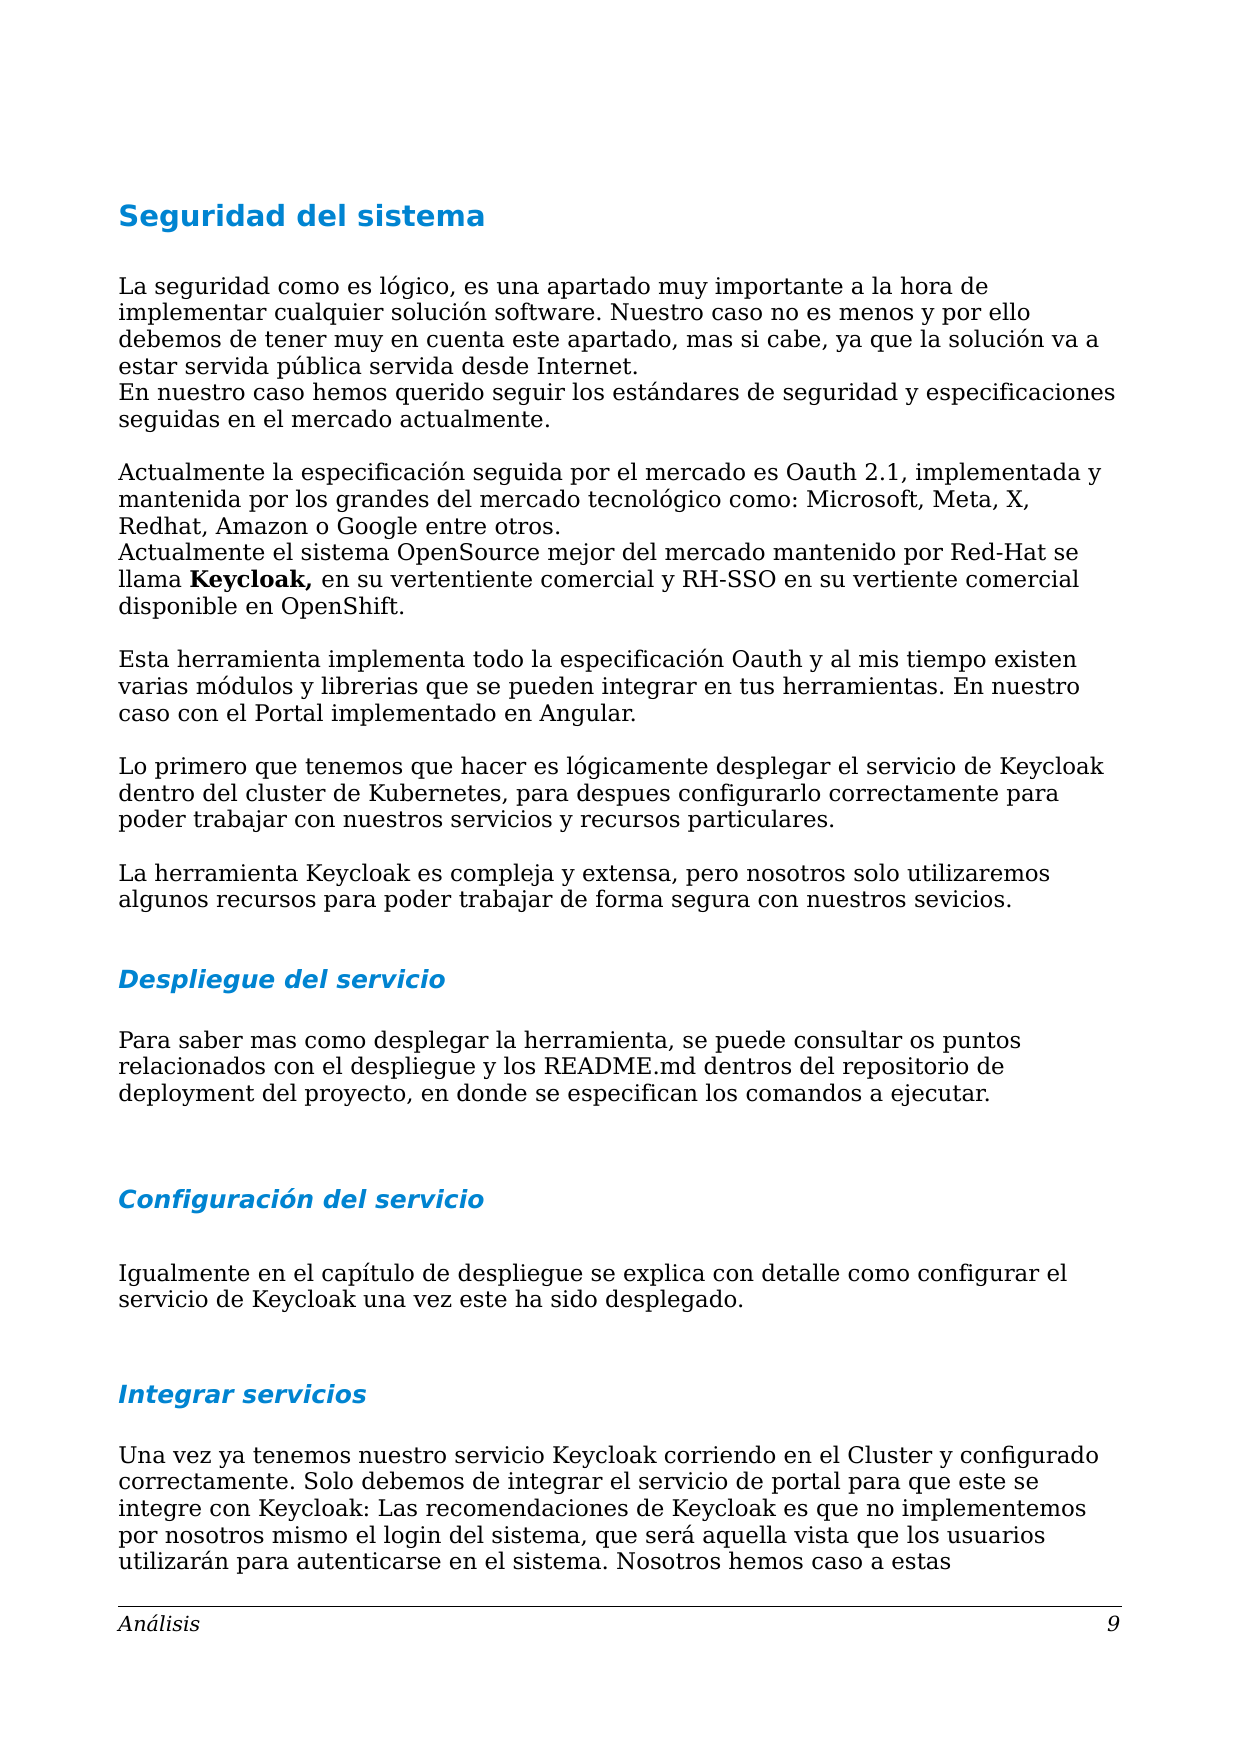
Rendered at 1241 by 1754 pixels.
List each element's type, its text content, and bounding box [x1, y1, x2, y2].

text Esta herramienta implementa todo la especificación Oauth y al mis tiempo existen varias módulos y librerias que se pueden integrar en tus herramientas. En nuestro caso con el Portal implementado en Angular. [118, 646, 1122, 726]
text Lo primero que tenemos que hacer es lógicamente desplegar el servicio de Keycloak dentro del cluster de Kubernetes, para despues configurarlo correctamente para poder trabajar con nuestros servicios y recursos particulares. [118, 753, 1122, 833]
text La seguridad como es lógico, es una apartado muy importante a la hora de implementar cualquier solución software. Nuestro caso no es menos y por ello debemos de tener muy en cuenta este apartado, mas si cabe, ya que la solución va a estar servida pública servida desde Internet. [118, 273, 1122, 379]
text La herramienta Keycloak es compleja y extensa, pero nosotros solo utilizaremos algunos recursos para poder trabajar de forma segura con nuestros sevicios. [118, 860, 1122, 913]
subtitle Despliegue del servicio [118, 965, 1122, 994]
subtitle Configuración del servicio [118, 1185, 1122, 1214]
text Para saber mas como desplegar la herramienta, se puede consultar os puntos relacionados con el despliegue y los README.md dentros del repositorio de deployment del proyecto, en donde se especifican los comandos a ejecutar. [118, 1027, 1122, 1107]
subtitle Integrar servicios [118, 1351, 1122, 1409]
subtitle Seguridad del sistema [118, 200, 1122, 234]
text En nuestro caso hemos querido seguir los estándares de seguridad y especificaciones seguidas en el mercado actualmente. [118, 379, 1122, 433]
text Igualmente en el capítulo de despliegue se explica con detalle como configurar el servicio de Keycloak una vez este ha sido desplegado. [118, 1260, 1122, 1313]
text Una vez ya tenemos nuestro servicio Keycloak corriendo en el Cluster y configurado correctamente. Solo debemos de integrar el servicio de portal para que este se integre con Keycloak: Las recomendaciones de Keycloak es que no implementemos por nosotros mismo el login del sistema, que será aquella vista que los usuarios utilizarán para autenticarse en el sistema. Nosotros hemos caso a estas [118, 1415, 1122, 1575]
text Actualmente el sistema OpenSource mejor del mercado mantenido por Red-Hat se llama Keycloak, en su vertentiente comercial y RH-SSO en su vertiente comercial disponible en OpenShift. [118, 539, 1122, 620]
text Actualmente la especificación seguida por el mercado es Oauth 2.1, implementada y mantenida por los grandes del mercado tecnológico como: Microsoft, Meta, X, Redhat, Amazon o Google entre otros. [118, 459, 1122, 539]
